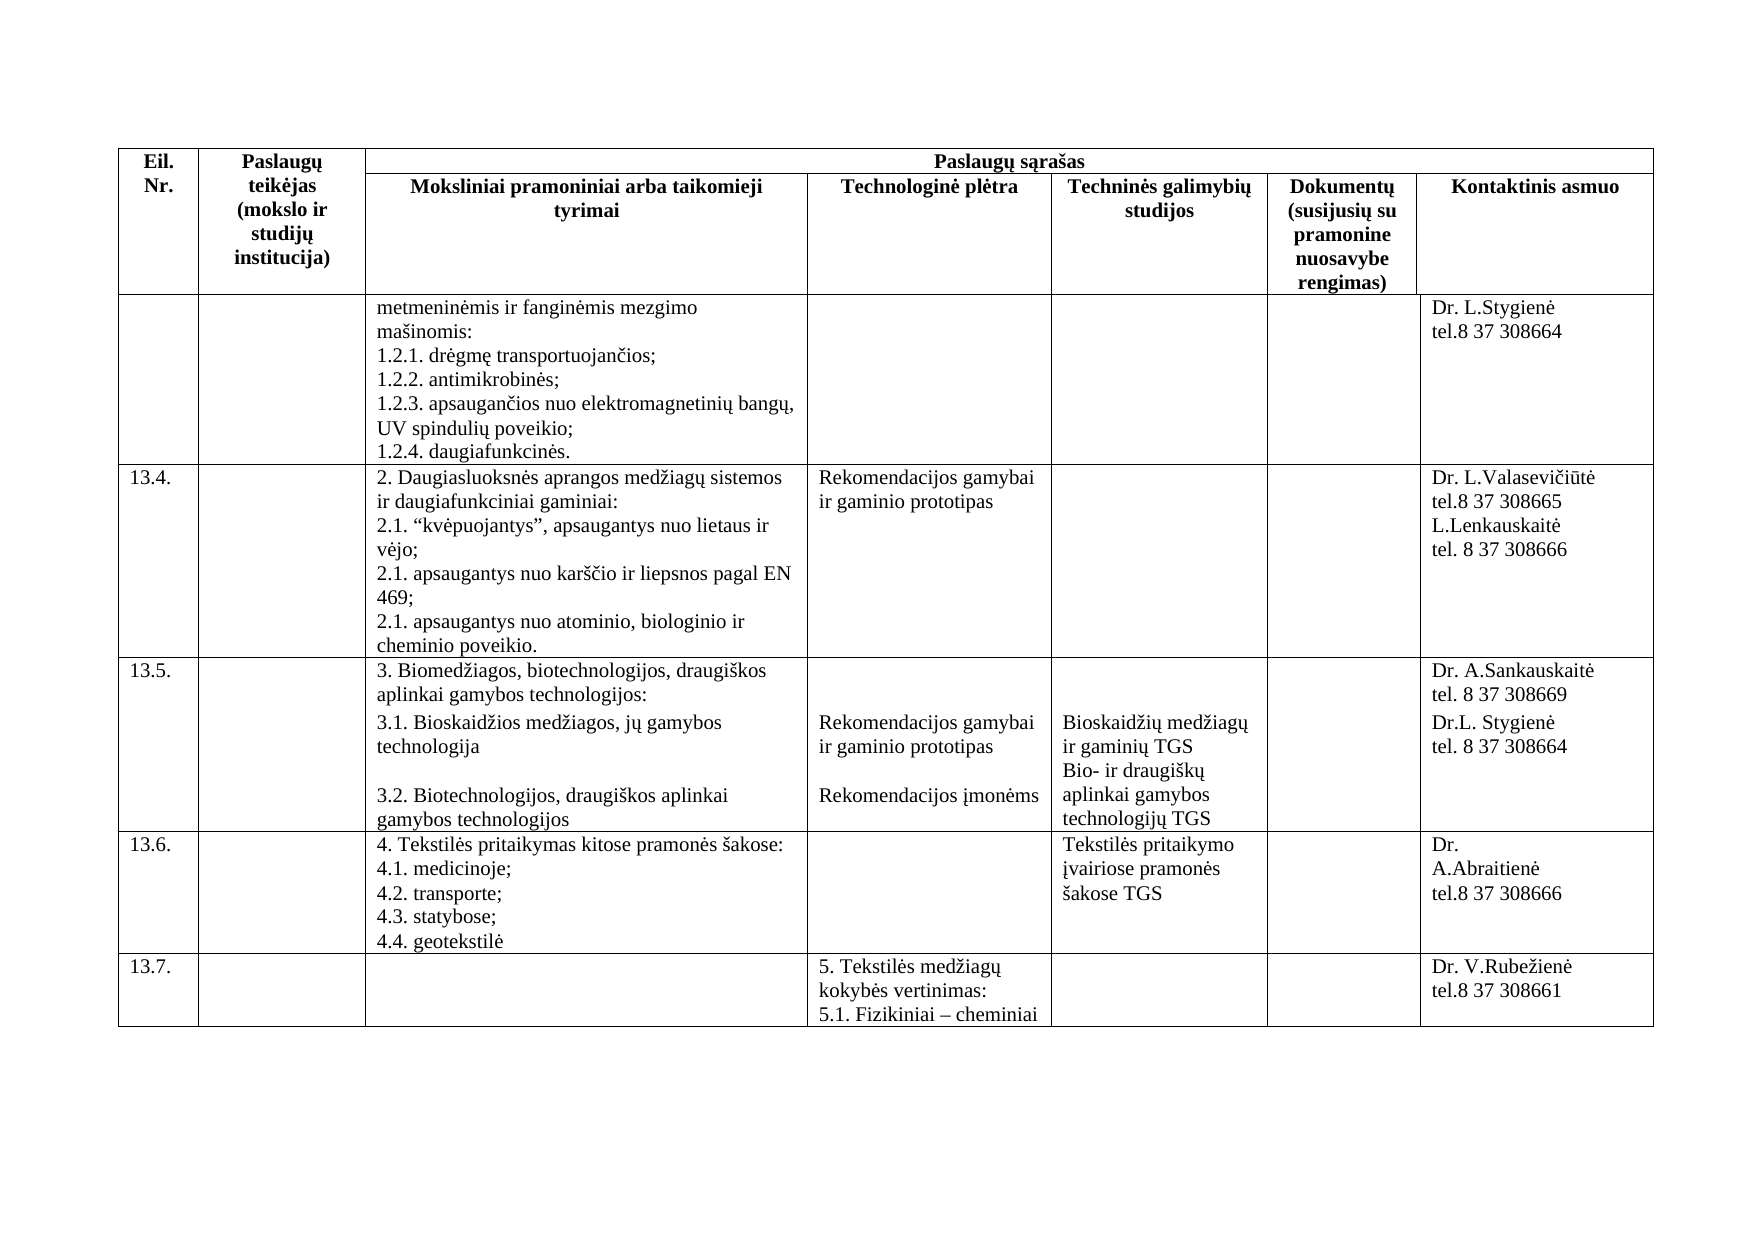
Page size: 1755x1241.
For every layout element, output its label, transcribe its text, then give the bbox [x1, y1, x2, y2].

table_cell Moksliniai pramoniniai arba taikomieji tyrimai [366, 174, 807, 294]
table_cell 13.5. [119, 658, 198, 831]
table_cell Dr. L.Stygienė tel.8 37 308664 [1421, 295, 1653, 463]
table_cell [199, 465, 365, 657]
table_cell Kontaktinis asmuo [1417, 174, 1653, 294]
table_cell [1268, 465, 1420, 657]
table_cell [1052, 954, 1267, 1026]
table_cell 2. Daugiasluoksnės aprangos medžiagų sistemos ir daugiafunkciniai gaminiai: 2.1. “kvėpuojantys”, apsaugantys nuo lietaus ir vėjo; 2.1. apsaugantys nuo karščio ir liepsnos pagal EN 469; 2.1. apsaugantys nuo atominio, biologinio ir cheminio poveikio. [366, 465, 807, 657]
table_cell [808, 295, 1051, 463]
table_cell [199, 658, 365, 831]
table_cell 13.4. [119, 465, 198, 657]
table_cell [119, 295, 198, 463]
table_cell Dr. A.Abraitienė tel.8 37 308666 [1421, 832, 1653, 953]
table_cell [1268, 709, 1420, 831]
table_cell 3.2. Biotechnologijos, draugiškos aplinkai gamybos technologijos [366, 782, 807, 831]
table_cell 5. Tekstilės medžiagų kokybės vertinimas: 5.1. Fizikiniai – cheminiai [808, 954, 1051, 1026]
table_cell Bioskaidžių medžiagų ir gaminių TGS Bio- ir draugiškų aplinkai gamybos technologijų TGS [1052, 709, 1267, 831]
table_cell Dr.L. Stygienė tel. 8 37 308664 [1421, 709, 1653, 831]
table_cell [1268, 832, 1420, 953]
table_cell [1052, 295, 1267, 463]
table_cell Rekomendacijos įmonėms [808, 782, 1051, 831]
table_cell Rekomendacijos gamybai ir gaminio prototipas [808, 709, 1051, 782]
table_cell [1052, 658, 1267, 709]
table_cell [808, 658, 1051, 709]
table_cell [1052, 465, 1267, 657]
table_cell Dokumentų (susijusių su pramonine nuosavybe rengimas) [1268, 174, 1416, 294]
table_cell [199, 954, 365, 1026]
table_cell metmeninėmis ir fanginėmis mezgimo mašinomis: 1.2.1. drėgmę transportuojančios; 1.2.2. antimikrobinės; 1.2.3. apsaugančios nuo elektromagnetinių bangų, UV spindulių poveikio; 1.2.4. daugiafunkcinės. [366, 295, 807, 463]
table_cell [1268, 954, 1420, 1026]
table_cell 13.6. [119, 832, 198, 953]
table_cell [199, 295, 365, 463]
table_cell [199, 832, 365, 953]
table_cell [1268, 295, 1420, 463]
table_header Eil. Nr. [119, 149, 198, 294]
table_cell 13.7. [119, 954, 198, 1026]
table_cell [1268, 658, 1420, 709]
table_cell Dr. L.Valasevičiūtė tel.8 37 308665 L.Lenkauskaitė tel. 8 37 308666 [1421, 465, 1653, 657]
table_header Paslaugų sąrašas [366, 149, 1653, 173]
table_cell 4. Tekstilės pritaikymas kitose pramonės šakose: 4.1. medicinoje; 4.2. transporte; 4.3. statybose; 4.4. geotekstilė [366, 832, 807, 953]
table_cell Dr. A.Sankauskaitė tel. 8 37 308669 [1421, 658, 1653, 709]
table_cell 3.1. Bioskaidžios medžiagos, jų gamybos technologija [366, 709, 807, 782]
table_cell Rekomendacijos gamybai ir gaminio prototipas [808, 465, 1051, 657]
table_header Paslaugų teikėjas (mokslo ir studijų institucija) [199, 149, 365, 294]
table_cell [808, 832, 1051, 953]
table_cell [366, 954, 807, 1026]
table_cell Tekstilės pritaikymo įvairiose pramonės šakose TGS [1052, 832, 1267, 953]
table_cell Techninės galimybių studijos [1052, 174, 1267, 294]
table_cell 3. Biomedžiagos, biotechnologijos, draugiškos aplinkai gamybos technologijos: [366, 658, 807, 709]
table_cell Dr. V.Rubežienė tel.8 37 308661 [1421, 954, 1653, 1026]
table_cell Technologinė plėtra [808, 174, 1051, 294]
